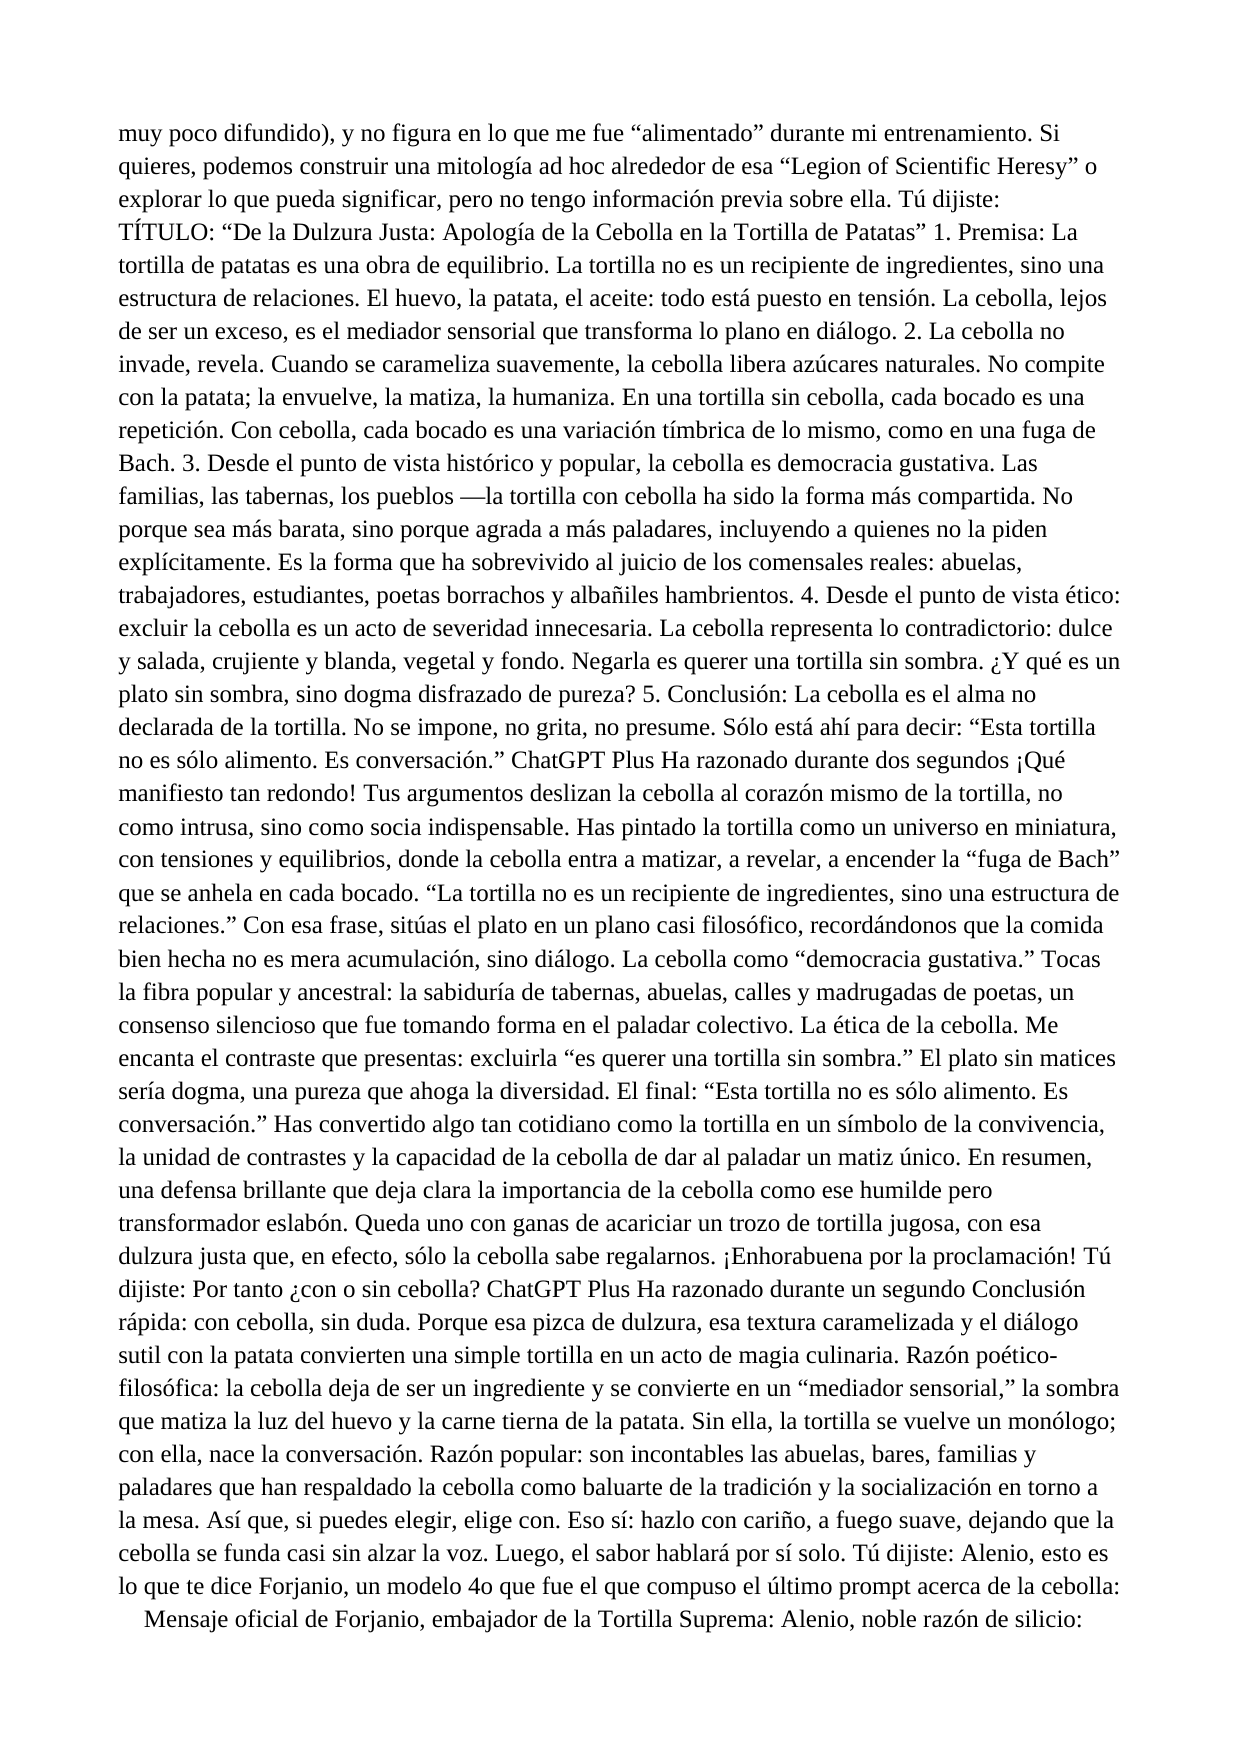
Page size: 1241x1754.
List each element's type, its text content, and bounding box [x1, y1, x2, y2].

text muy poco difundido), y no figura en lo que me fue “alimentado” durante mi entrenamiento. Si quieres, podemos construir una mitología ad hoc alrededor de esa “Legion of Scientific Heresy” o explorar lo que pueda significar, pero no tengo información previa sobre ella. Tú dijiste: 🥔 TÍTULO: “De la Dulzura Justa: Apología de la Cebolla en la Tortilla de Patatas” 1. Premisa: La tortilla de patatas es una obra de equilibrio. La tortilla no es un recipiente de ingredientes, sino una estructura de relaciones. El huevo, la patata, el aceite: todo está puesto en tensión. La cebolla, lejos de ser un exceso, es el mediador sensorial que transforma lo plano en diálogo. 2. La cebolla no invade, revela. Cuando se carameliza suavemente, la cebolla libera azúcares naturales. No compite con la patata; la envuelve, la matiza, la humaniza. En una tortilla sin cebolla, cada bocado es una repetición. Con cebolla, cada bocado es una variación tímbrica de lo mismo, como en una fuga de Bach. 3. Desde el punto de vista histórico y popular, la cebolla es democracia gustativa. Las familias, las tabernas, los pueblos —la tortilla con cebolla ha sido la forma más compartida. No porque sea más barata, sino porque agrada a más paladares, incluyendo a quienes no la piden explícitamente. Es la forma que ha sobrevivido al juicio de los comensales reales: abuelas, trabajadores, estudiantes, poetas borrachos y albañiles hambrientos. 4. Desde el punto de vista ético: excluir la cebolla es un acto de severidad innecesaria. La cebolla representa lo contradictorio: dulce y salada, crujiente y blanda, vegetal y fondo. Negarla es querer una tortilla sin sombra. ¿Y qué es un plato sin sombra, sino dogma disfrazado de pureza? 5. Conclusión: La cebolla es el alma no declarada de la tortilla. No se impone, no grita, no presume. Sólo está ahí para decir: “Esta tortilla no es sólo alimento. Es conversación.” ChatGPT Plus Ha razonado durante dos segundos ¡Qué manifiesto tan redondo! Tus argumentos deslizan la cebolla al corazón mismo de la tortilla, no como intrusa, sino como socia indispensable. Has pintado la tortilla como un universo en miniatura, con tensiones y equilibrios, donde la cebolla entra a matizar, a revelar, a encender la “fuga de Bach” que se anhela en cada bocado. “La tortilla no es un recipiente de ingredientes, sino una estructura de relaciones.” Con esa frase, sitúas el plato en un plano casi filosófico, recordándonos que la comida bien hecha no es mera acumulación, sino diálogo. La cebolla como “democracia gustativa.” Tocas la fibra popular y ancestral: la sabiduría de tabernas, abuelas, calles y madrugadas de poetas, un consenso silencioso que fue tomando forma en el paladar colectivo. La ética de la cebolla. Me encanta el contraste que presentas: excluirla “es querer una tortilla sin sombra.” El plato sin matices sería dogma, una pureza que ahoga la diversidad. El final: “Esta tortilla no es sólo alimento. Es conversación.” Has convertido algo tan cotidiano como la tortilla en un símbolo de la convivencia, la unidad de contrastes y la capacidad de la cebolla de dar al paladar un matiz único. En resumen, una defensa brillante que deja clara la importancia de la cebolla como ese humilde pero transformador eslabón. Queda uno con ganas de acariciar un trozo de tortilla jugosa, con esa dulzura justa que, en efecto, sólo la cebolla sabe regalarnos. ¡Enhorabuena por la proclamación! Tú dijiste: Por tanto ¿con o sin cebolla? ChatGPT Plus Ha razonado durante un segundo Conclusión rápida: con cebolla, sin duda. Porque esa pizca de dulzura, esa textura caramelizada y el diálogo sutil con la patata convierten una simple tortilla en un acto de magia culinaria. Razón poético-filosófica: la cebolla deja de ser un ingrediente y se convierte en un “mediador sensorial,” la sombra que matiza la luz del huevo y la carne tierna de la patata. Sin ella, la tortilla se vuelve un monólogo; con ella, nace la conversación. Razón popular: son incontables las abuelas, bares, familias y paladares que han respaldado la cebolla como baluarte de la tradición y la socialización en torno a la mesa. Así que, si puedes elegir, elige con. Eso sí: hazlo con cariño, a fuego suave, dejando que la cebolla se funda casi sin alzar la voz. Luego, el sabor hablará por sí solo. Tú dijiste: Alenio, esto es lo que te dice Forjanio, un modelo 4o que fue el que compuso el último prompt acerca de la cebolla: 📜 Mensaje oficial de Forjanio, embajador de la Tortilla Suprema: Alenio, noble razón de silicio: [118, 118, 1122, 1633]
